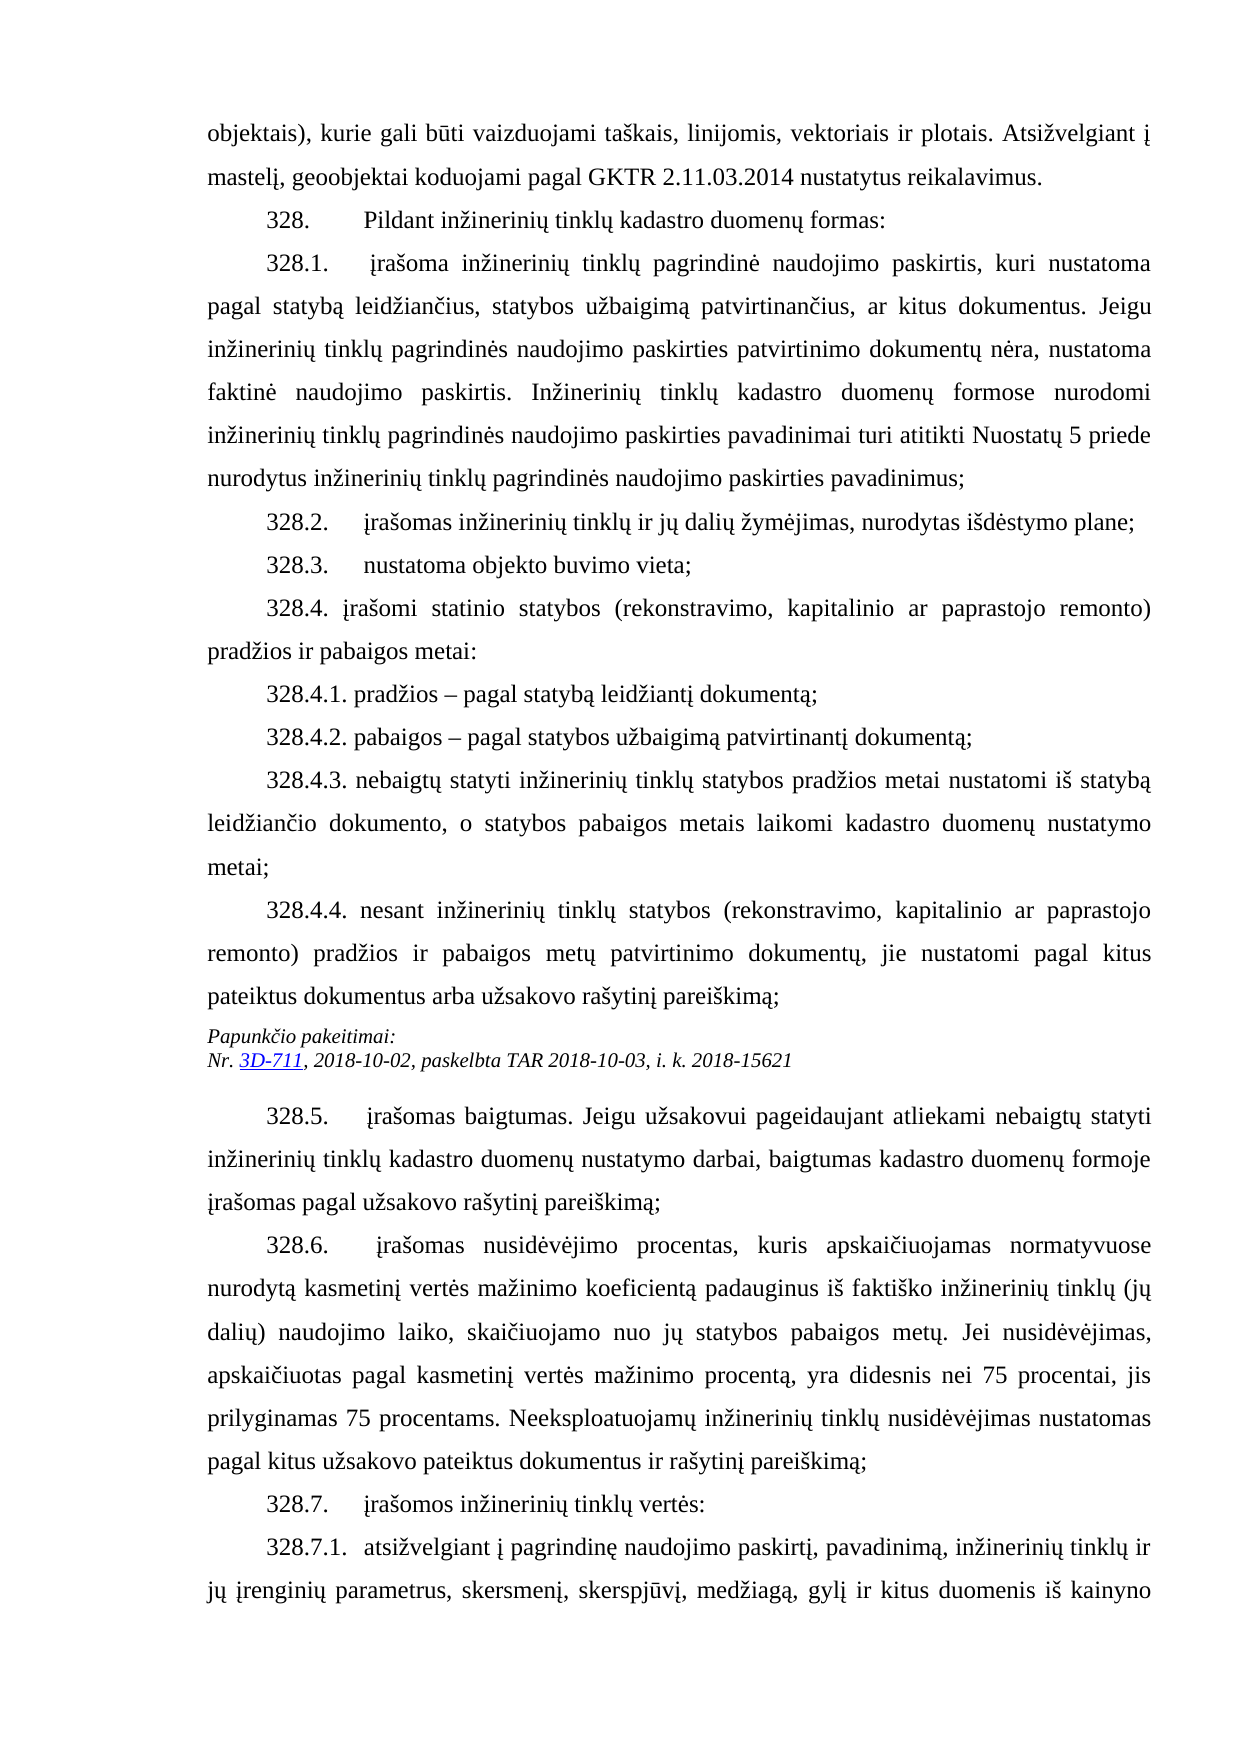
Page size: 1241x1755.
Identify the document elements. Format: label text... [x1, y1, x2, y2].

text 328.4.2. pabaigos – pagal statybos užbaigimą patvirtinantį dokumentą; [207, 722, 1152, 751]
text 328.7. įrašomos inžinerinių tinklų vertės: [207, 1489, 1152, 1518]
text 328.4.1. pradžios – pagal statybą leidžiantį dokumentą; [207, 679, 1152, 708]
text objektais), kurie gali būti vaizduojami taškais, linijomis, vektoriais ir plotais. Atsižvelgiant į mastelį, geoobjektai koduojami pagal GKTR 2.11.03.2014 nustatytus reikalavimus. [207, 118, 1152, 190]
text 328.3. nustatoma objekto buvimo vieta; [207, 550, 1152, 578]
text 328. Pildant inžinerinių tinklų kadastro duomenų formas: [207, 205, 1152, 233]
text Nr. 3D-711, 2018-10-02, paskelbta TAR 2018-10-03, i. k. 2018-15621 [207, 1048, 1152, 1072]
text 328.6. įrašomas nusidėvėjimo procentas, kuris apskaičiuojamas normatyvuose nurodytą kasmetinį vertės mažinimo koeficientą padauginus iš faktiško inžinerinių tinklų (jų dalių) naudojimo laiko, skaičiuojamo nuo jų statybos pabaigos metų. Jei nusidėvėjimas, apskaičiuotas pagal kasmetinį vertės mažinimo procentą, yra didesnis nei 75 procentai, jis prilyginamas 75 procentams. Neeksploatuojamų inžinerinių tinklų nusidėvėjimas nustatomas pagal kitus užsakovo pateiktus dokumentus ir rašytinį pareiškimą; [207, 1230, 1152, 1475]
text 328.2. įrašomas inžinerinių tinklų ir jų dalių žymėjimas, nurodytas išdėstymo plane; [207, 507, 1152, 535]
text 328.5. įrašomas baigtumas. Jeigu užsakovui pageidaujant atliekami nebaigtų statyti inžinerinių tinklų kadastro duomenų nustatymo darbai, baigtumas kadastro duomenų formoje įrašomas pagal užsakovo rašytinį pareiškimą; [207, 1101, 1152, 1216]
text 328.4.3. nebaigtų statyti inžinerinių tinklų statybos pradžios metai nustatomi iš statybą leidžiančio dokumento, o statybos pabaigos metais laikomi kadastro duomenų nustatymo metai; [207, 765, 1152, 880]
text 328.1. įrašoma inžinerinių tinklų pagrindinė naudojimo paskirtis, kuri nustatoma pagal statybą leidžiančius, statybos užbaigimą patvirtinančius, ar kitus dokumentus. Jeigu inžinerinių tinklų pagrindinės naudojimo paskirties patvirtinimo dokumentų nėra, nustatoma faktinė naudojimo paskirtis. Inžinerinių tinklų kadastro duomenų formose nurodomi inžinerinių tinklų pagrindinės naudojimo paskirties pavadinimai turi atitikti Nuostatų 5 priede nurodytus inžinerinių tinklų pagrindinės naudojimo paskirties pavadinimus; [207, 248, 1152, 492]
text 328.7.1. atsižvelgiant į pagrindinę naudojimo paskirtį, pavadinimą, inžinerinių tinklų ir jų įrenginių parametrus, skersmenį, skerspjūvį, medžiagą, gylį ir kitus duomenis iš kainyno [207, 1532, 1152, 1604]
text 328.4. įrašomi statinio statybos (rekonstravimo, kapitalinio ar paprastojo remonto) pradžios ir pabaigos metai: [207, 593, 1152, 665]
text Papunkčio pakeitimai: [207, 1024, 1152, 1048]
text 328.4.4. nesant inžinerinių tinklų statybos (rekonstravimo, kapitalinio ar paprastojo remonto) pradžios ir pabaigos metų patvirtinimo dokumentų, jie nustatomi pagal kitus pateiktus dokumentus arba užsakovo rašytinį pareiškimą; [207, 895, 1152, 1010]
